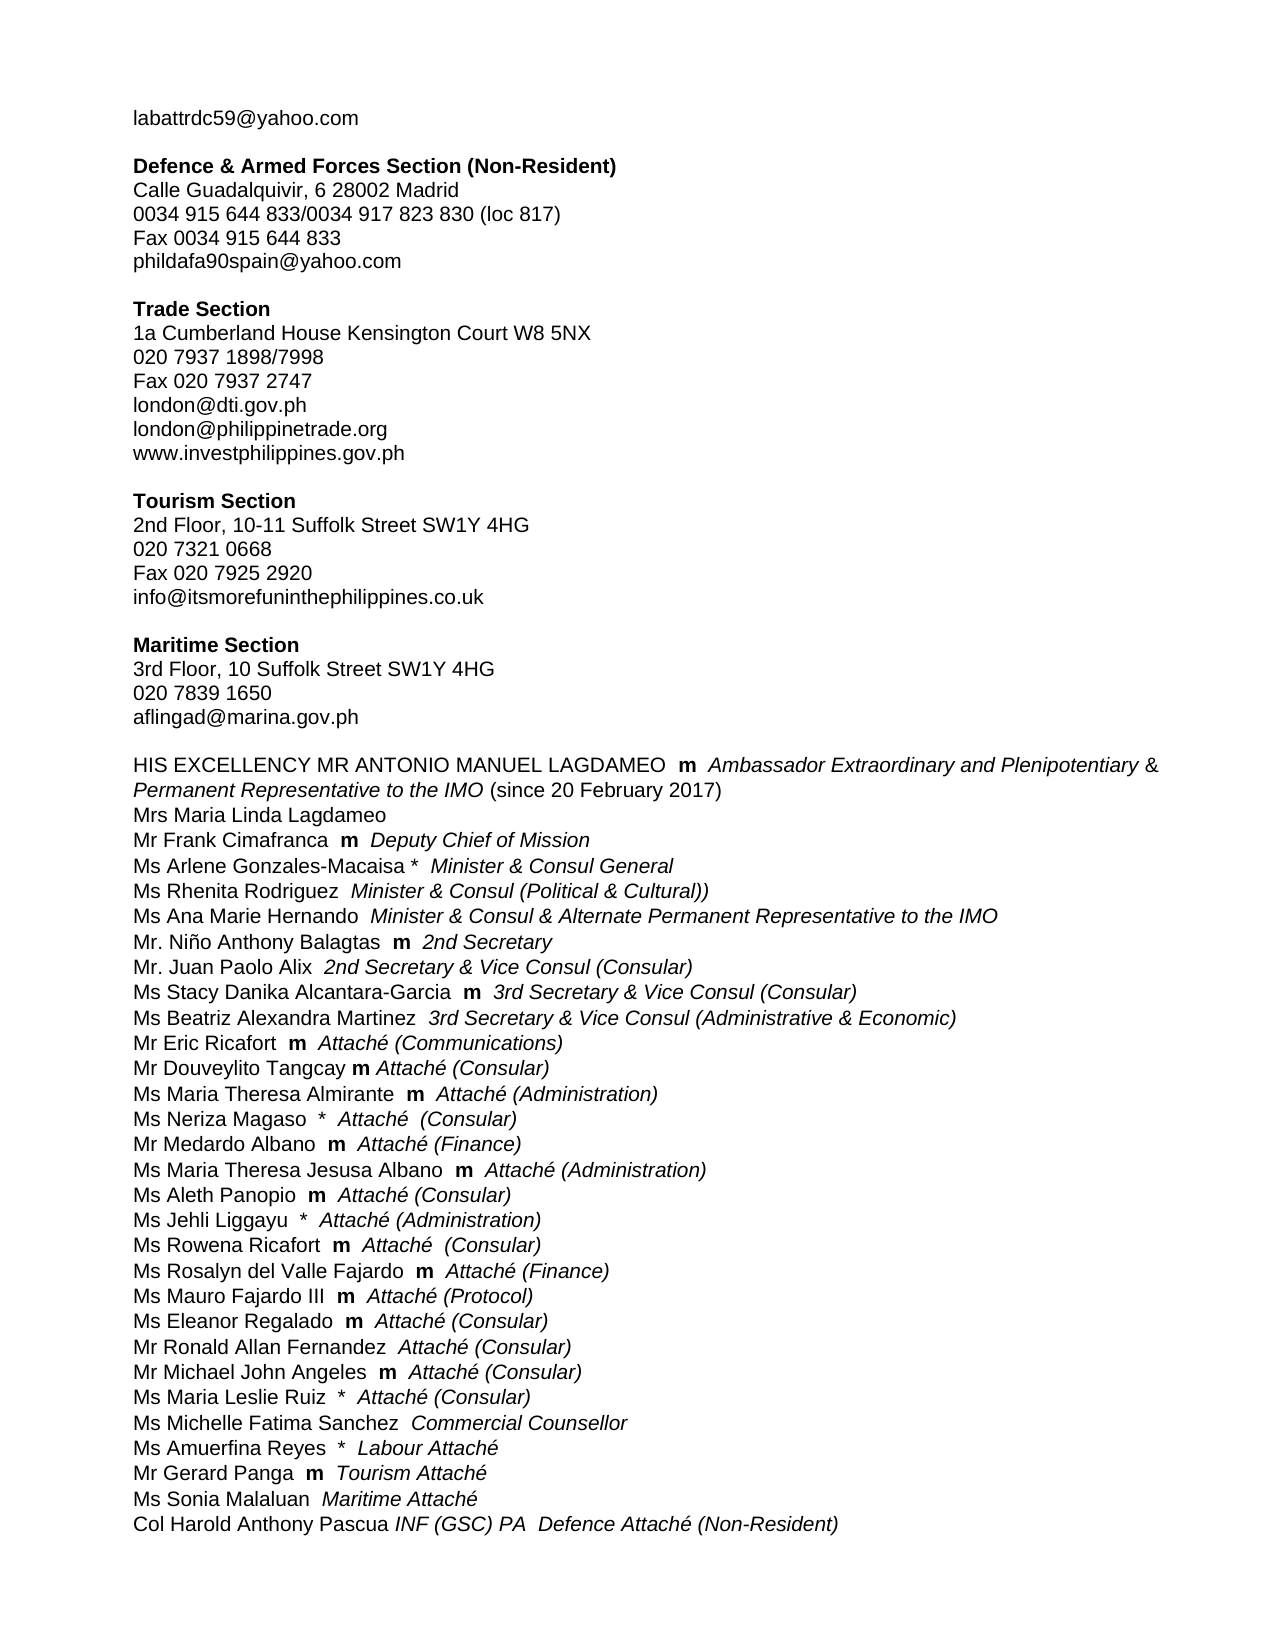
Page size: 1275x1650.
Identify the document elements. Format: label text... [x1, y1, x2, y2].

text Ms Rhenita Rodriguez Minister & Consul (Political & Cultural)) [133, 879, 1181, 903]
text Mrs Maria Linda Lagdameo [133, 803, 1181, 827]
text Fax 020 7937 2747 [133, 369, 1181, 393]
text Defence & Armed Forces Section (Non-Resident) [133, 153, 1181, 177]
text aflingad@marina.gov.ph [133, 704, 1181, 728]
text Ms Neriza Magaso * Attaché (Consular) [133, 1107, 1181, 1131]
text 3rd Floor, 10 Suffolk Street SW1Y 4HG [133, 657, 1181, 681]
text Mr Douveylito Tangcay m Attaché (Consular) [133, 1056, 1181, 1080]
text Maritime Section [133, 633, 1181, 657]
text Ms Sonia Malaluan Maritime Attaché [133, 1486, 1181, 1510]
text 020 7839 1650 [133, 681, 1181, 704]
text Ms Ana Marie Hernando Minister & Consul & Alternate Permanent Representative to the IMO [133, 904, 1181, 928]
text Col Harold Anthony Pascua INF (GSC) PA Defence Attaché (Non-Resident) [133, 1512, 1181, 1536]
text Ms Amuerfina Reyes * Labour Attaché [133, 1436, 1181, 1460]
text Mr Ronald Allan Fernandez Attaché (Consular) [133, 1334, 1181, 1358]
text Ms Beatriz Alexandra Martinez 3rd Secretary & Vice Consul (Administrative & Economic) [133, 1006, 1181, 1029]
text Mr Frank Cimafranca m Deputy Chief of Mission [133, 828, 1181, 852]
text Fax 020 7925 2920 [133, 561, 1181, 585]
text Mr Medardo Albano m Attaché (Finance) [133, 1132, 1181, 1156]
text Ms Aleth Panopio m Attaché (Consular) [133, 1183, 1181, 1207]
text 2nd Floor, 10-11 Suffolk Street SW1Y 4HG [133, 513, 1181, 537]
text 1a Cumberland House Kensington Court W8 5NX [133, 321, 1181, 345]
text Ms Stacy Danika Alcantara-Garcia m 3rd Secretary & Vice Consul (Consular) [133, 980, 1181, 1004]
text Ms Michelle Fatima Sanchez Commercial Counsellor [133, 1411, 1181, 1434]
text info@itsmorefuninthephilippines.co.uk [133, 585, 1181, 609]
text Ms Rosalyn del Valle Fajardo m Attaché (Finance) [133, 1259, 1181, 1283]
text Mr. Niño Anthony Balagtas m 2nd Secretary [133, 929, 1181, 953]
text 0034 915 644 833/0034 917 823 830 (loc 817) [133, 201, 1181, 225]
text Ms Rowena Ricafort m Attaché (Consular) [133, 1233, 1181, 1257]
text Ms Eleanor Regalado m Attaché (Consular) [133, 1309, 1181, 1333]
text HIS EXCELLENCY MR ANTONIO MANUEL LAGDAMEO m Ambassador Extraordinary and Plenipotentiary & Permanent Representative to the IMO (since 20 February 2017) [133, 752, 1181, 802]
text Ms Jehli Liggayu * Attaché (Administration) [133, 1208, 1181, 1232]
text Fax 0034 915 644 833 [133, 225, 1181, 249]
text Ms Mauro Fajardo III m Attaché (Protocol) [133, 1284, 1181, 1308]
text london@dti.gov.ph [133, 393, 1181, 417]
text Ms Maria Theresa Jesusa Albano m Attaché (Administration) [133, 1157, 1181, 1181]
text labattrdc59@yahoo.com [133, 106, 1181, 129]
text Ms Maria Leslie Ruiz * Attaché (Consular) [133, 1385, 1181, 1409]
text Ms Arlene Gonzales-Macaisa * Minister & Consul General [133, 854, 1181, 878]
text Mr Michael John Angeles m Attaché (Consular) [133, 1360, 1181, 1384]
text Mr Eric Ricafort m Attaché (Communications) [133, 1031, 1181, 1055]
text Ms Maria Theresa Almirante m Attaché (Administration) [133, 1081, 1181, 1105]
text 020 7937 1898/7998 [133, 345, 1181, 369]
text Tourism Section [133, 489, 1181, 513]
text london@philippinetrade.org [133, 417, 1181, 441]
text Mr. Juan Paolo Alix 2nd Secretary & Vice Consul (Consular) [133, 955, 1181, 979]
text phildafa90spain@yahoo.com [133, 249, 1181, 273]
text 020 7321 0668 [133, 537, 1181, 561]
text Mr Gerard Panga m Tourism Attaché [133, 1461, 1181, 1485]
text Trade Section [133, 297, 1181, 321]
text www.investphilippines.gov.ph [133, 441, 1181, 465]
text Calle Guadalquivir, 6 28002 Madrid [133, 177, 1181, 201]
